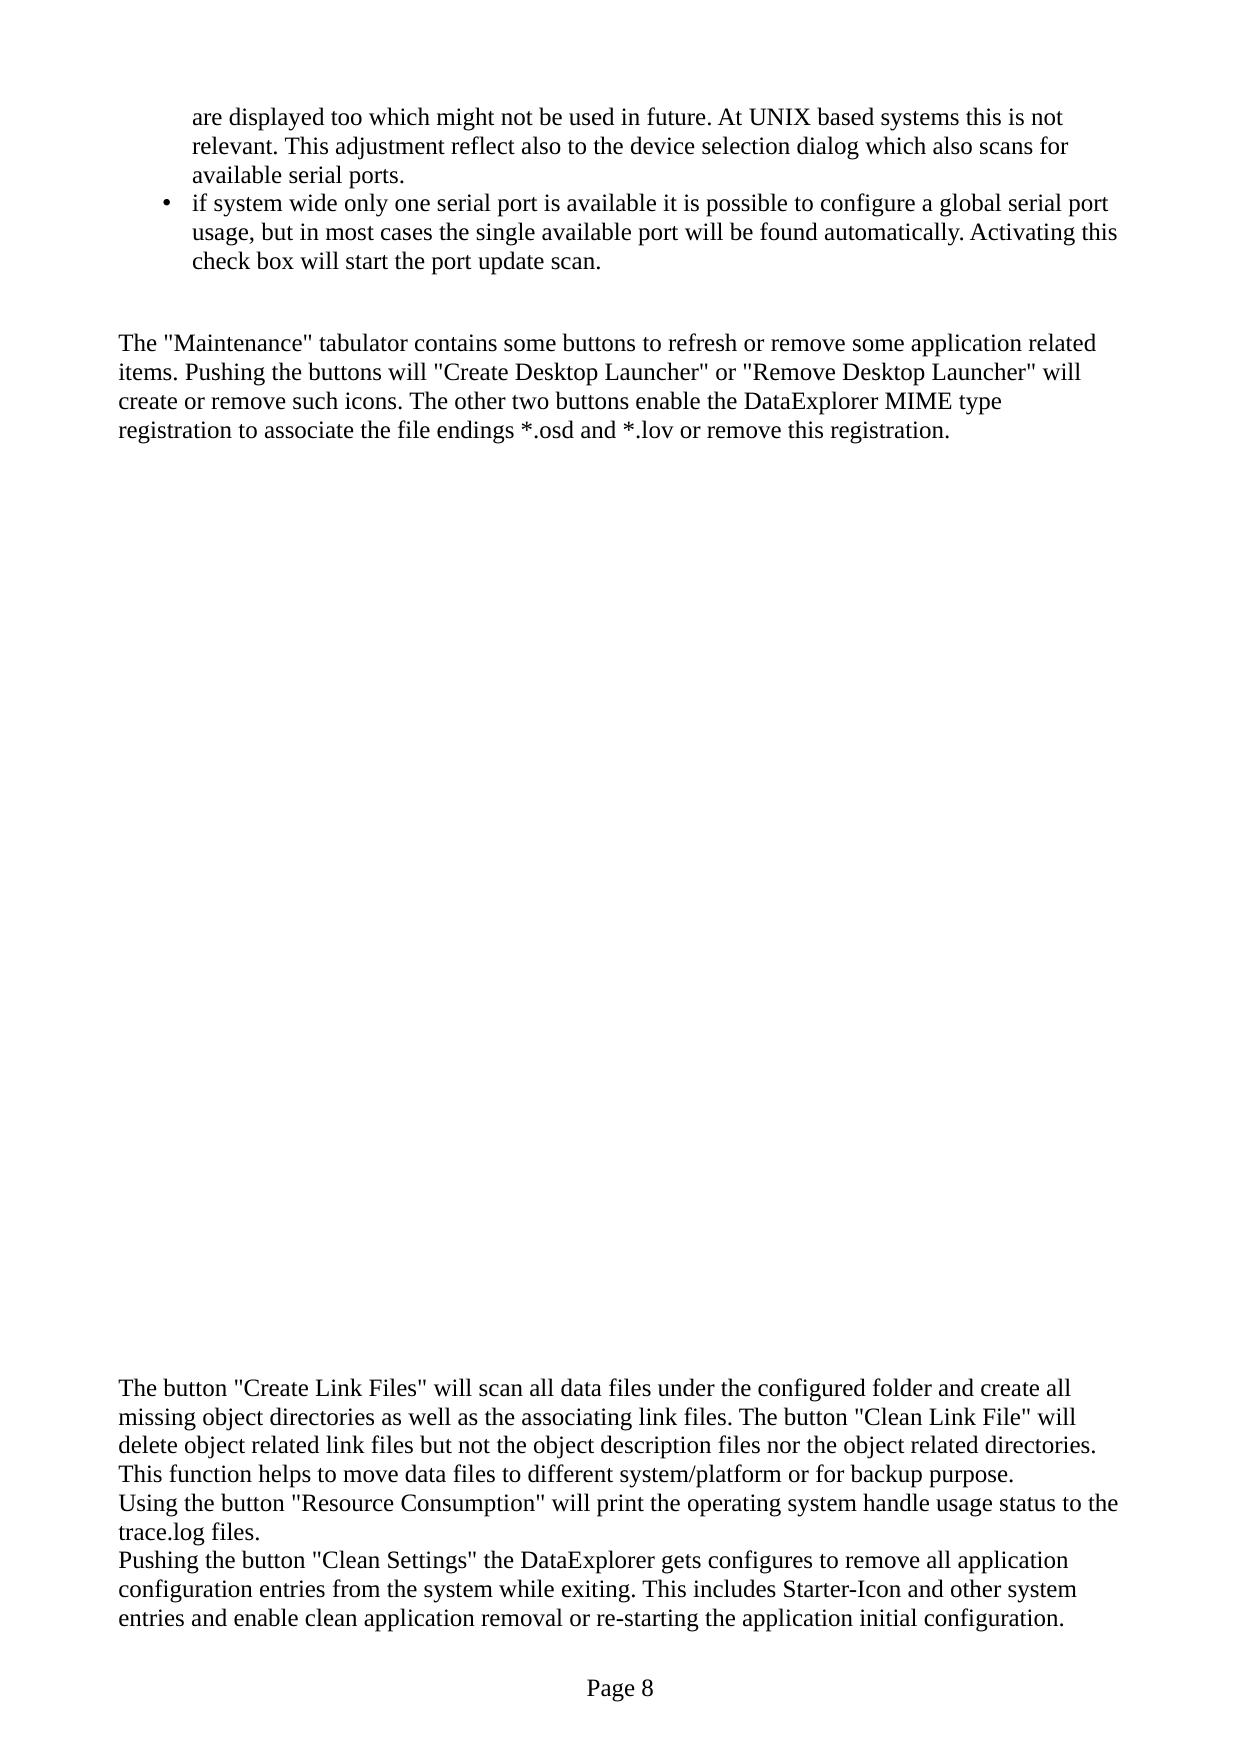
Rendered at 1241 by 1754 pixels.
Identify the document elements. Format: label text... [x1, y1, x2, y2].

list if system wide only one serial port is available it is possible to configure a global serial port usage, but in most cases the single available port will be found automatically. Activating this check box will start the port update scan. [162, 188, 1122, 275]
list are displayed too which might not be used in future. At UNIX based systems this is not relevant. This adjustment reflect also to the device selection dialog which also scans for available serial ports. [162, 102, 1122, 188]
text The "Maintenance" tabulator contains some buttons to refresh or remove some application related items. Pushing the buttons will "Create Desktop Launcher" or "Remove Desktop Launcher" will create or remove such icons. The other two buttons enable the DataExplorer MIME type registration to associate the file endings *.osd and *.lov or remove this registration. [118, 328, 1122, 443]
text The button "Create Link Files" will scan all data files under the configured folder and create all missing object directories as well as the associating link files. The button "Clean Link File" will delete object related link files but not the object description files nor the object related directories. This function helps to move data files to different system/platform or for backup purpose. Using the button "Resource Consumption" will print the operating system handle usage status to the trace.log files. Pushing the button "Clean Settings" the DataExplorer gets configures to remove all application configuration entries from the system while exiting. This includes Starter-Icon and other system entries and enable clean application removal or re-starting the application initial configuration. [118, 1373, 1122, 1632]
